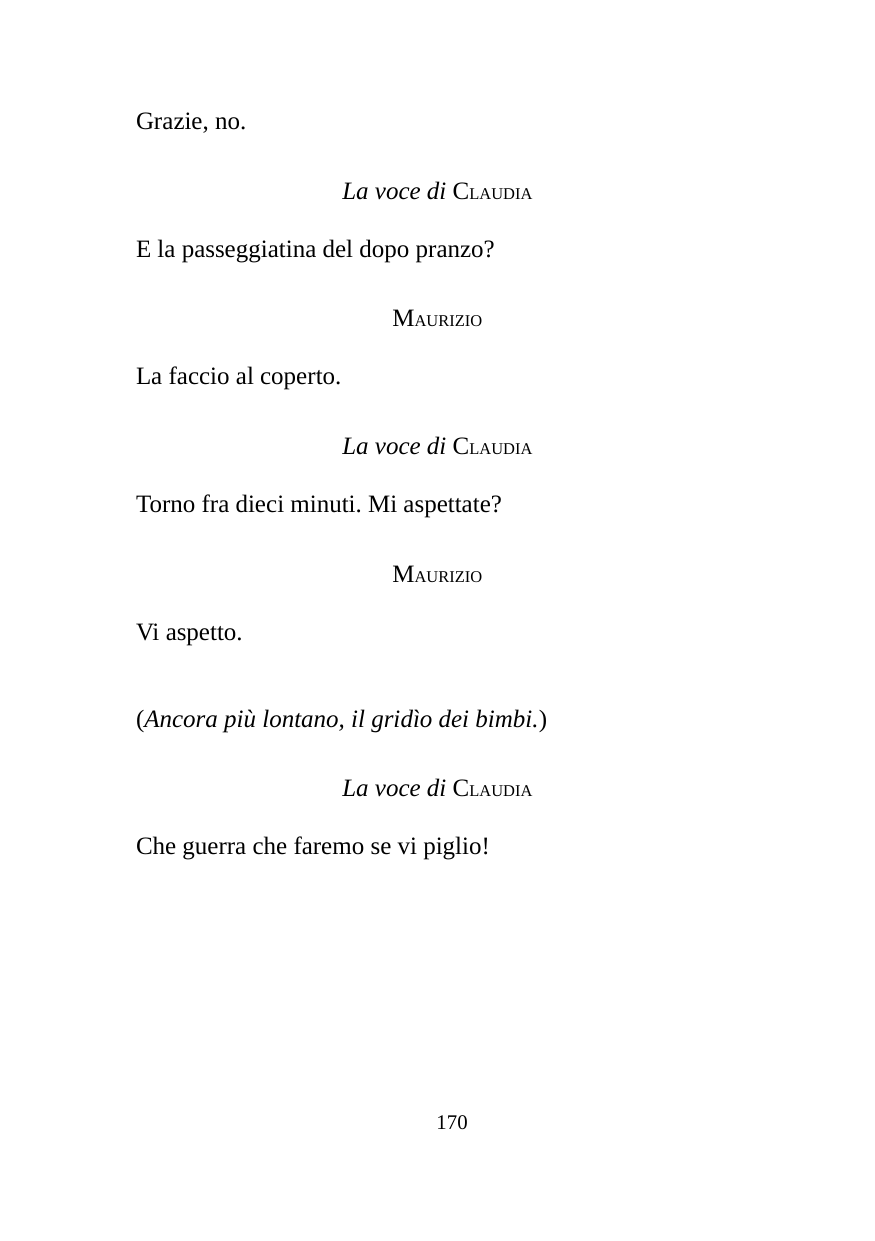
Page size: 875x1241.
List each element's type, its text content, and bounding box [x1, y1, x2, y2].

text Maurizio [106, 559, 768, 587]
text Grazie, no. [106, 106, 768, 135]
text La faccio al coperto. [106, 361, 768, 390]
text La voce di Claudia [106, 431, 768, 460]
text La voce di Claudia [106, 176, 768, 205]
text E la passeggiatina del dopo pranzo? [106, 234, 768, 263]
text (Ancora più lontano, il gridìo dei bimbi.) [106, 704, 768, 732]
text Che guerra che faremo se vi piglio! [106, 831, 768, 860]
text Torno fra dieci minuti. Mi aspettate? [106, 489, 768, 518]
text Vi aspetto. [106, 617, 768, 645]
text Maurizio [106, 303, 768, 332]
text La voce di Claudia [106, 773, 768, 802]
